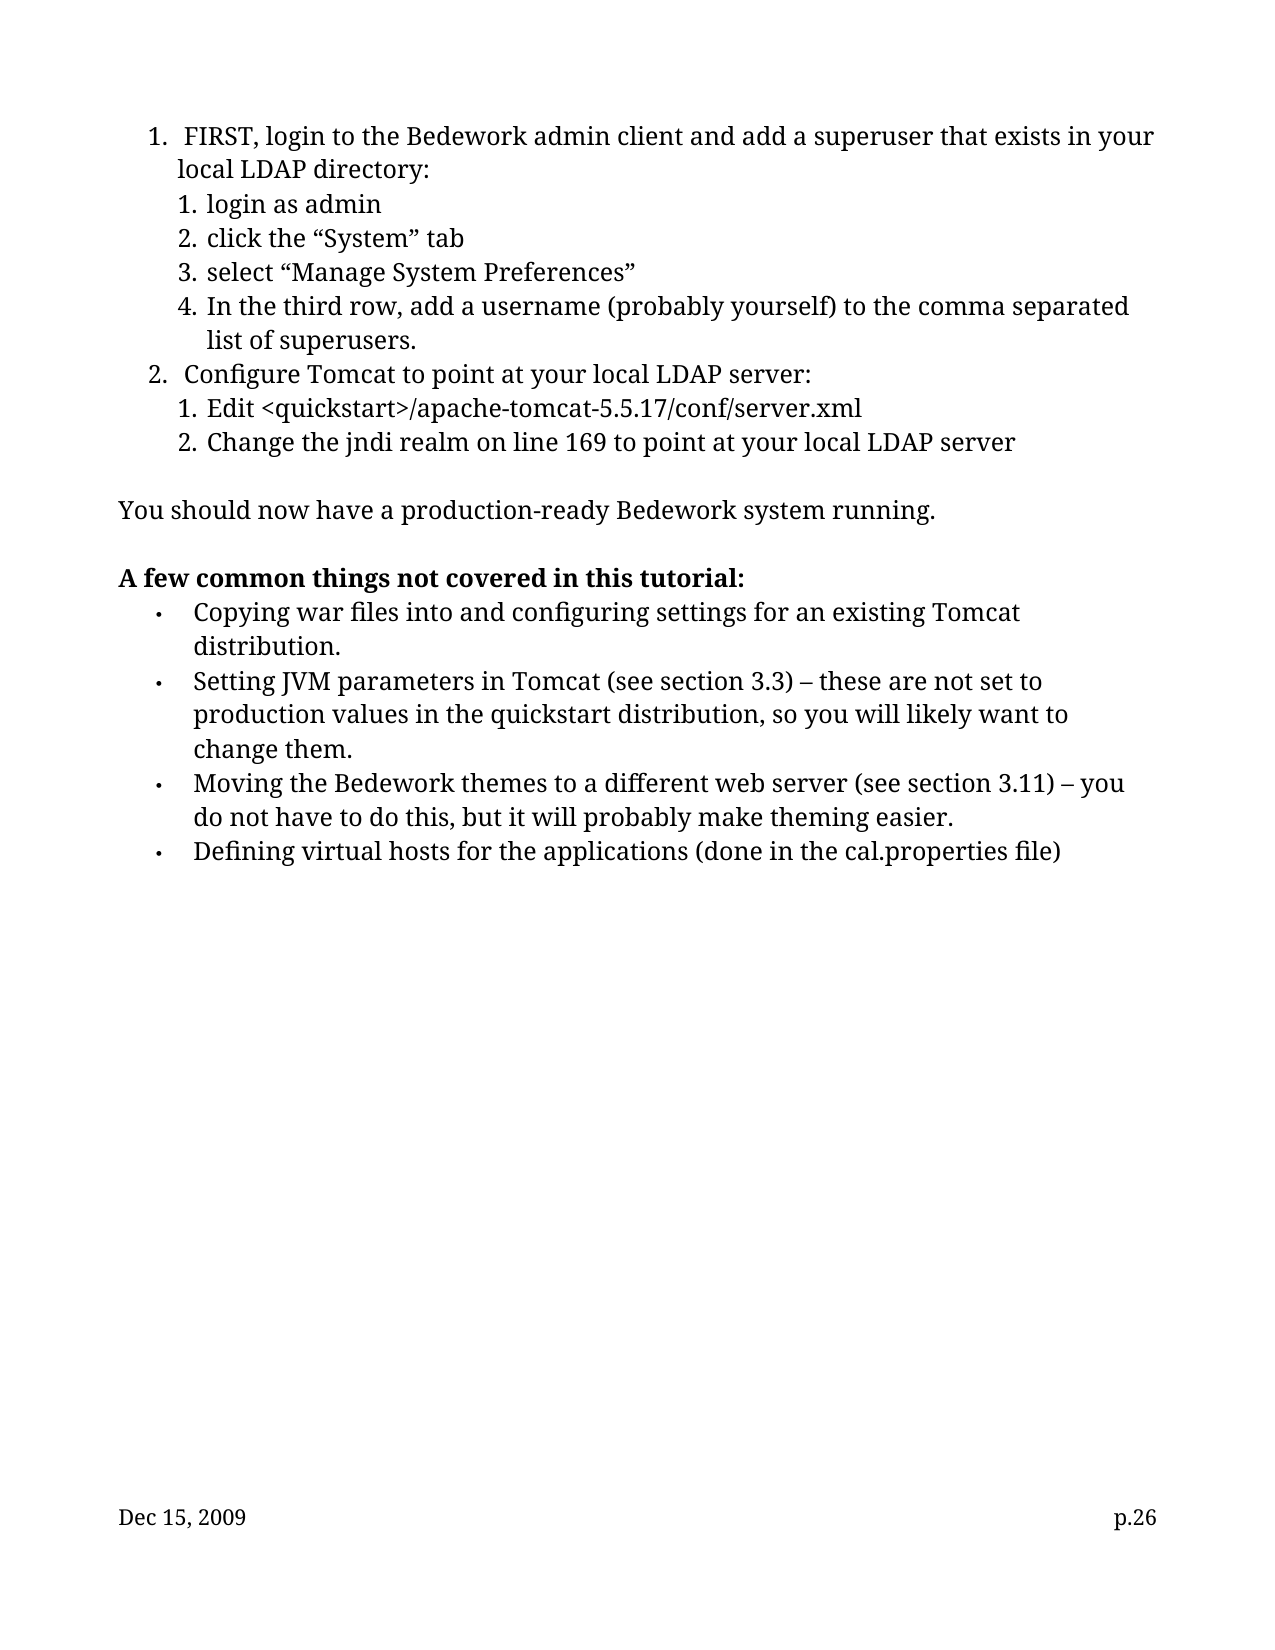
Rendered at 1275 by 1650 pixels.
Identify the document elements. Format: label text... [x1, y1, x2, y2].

text A few common things not covered in this tutorial: [118, 561, 1157, 595]
list login as admin [177, 186, 1157, 220]
list Configure Tomcat to point at your local LDAP server: [148, 357, 1157, 391]
list Moving the Bedework themes to a different web server (see section 3.11) – you do not have to do this, but it will probably make theming easier. [156, 765, 1157, 833]
list In the third row, add a username (probably yourself) to the comma separated list of superusers. [177, 288, 1157, 357]
list click the “System” tab [177, 220, 1157, 254]
list Defining virtual hosts for the applications (done in the cal.properties file) [156, 833, 1157, 867]
list Change the jndi realm on line 169 to point at your local LDAP server [177, 425, 1157, 459]
list Copying war files into and configuring settings for an existing Tomcat distribution. [156, 595, 1157, 663]
list select “Manage System Preferences” [177, 254, 1157, 288]
list FIRST, login to the Bedework admin client and add a superuser that exists in your local LDAP directory: [148, 118, 1157, 186]
list Setting JVM parameters in Tomcat (see section 3.3) – these are not set to production values in the quickstart distribution, so you will likely want to change them. [156, 663, 1157, 765]
text You should now have a production-ready Bedework system running. [118, 493, 1157, 527]
list Edit <quickstart>/apache-tomcat-5.5.17/conf/server.xml [177, 391, 1157, 425]
